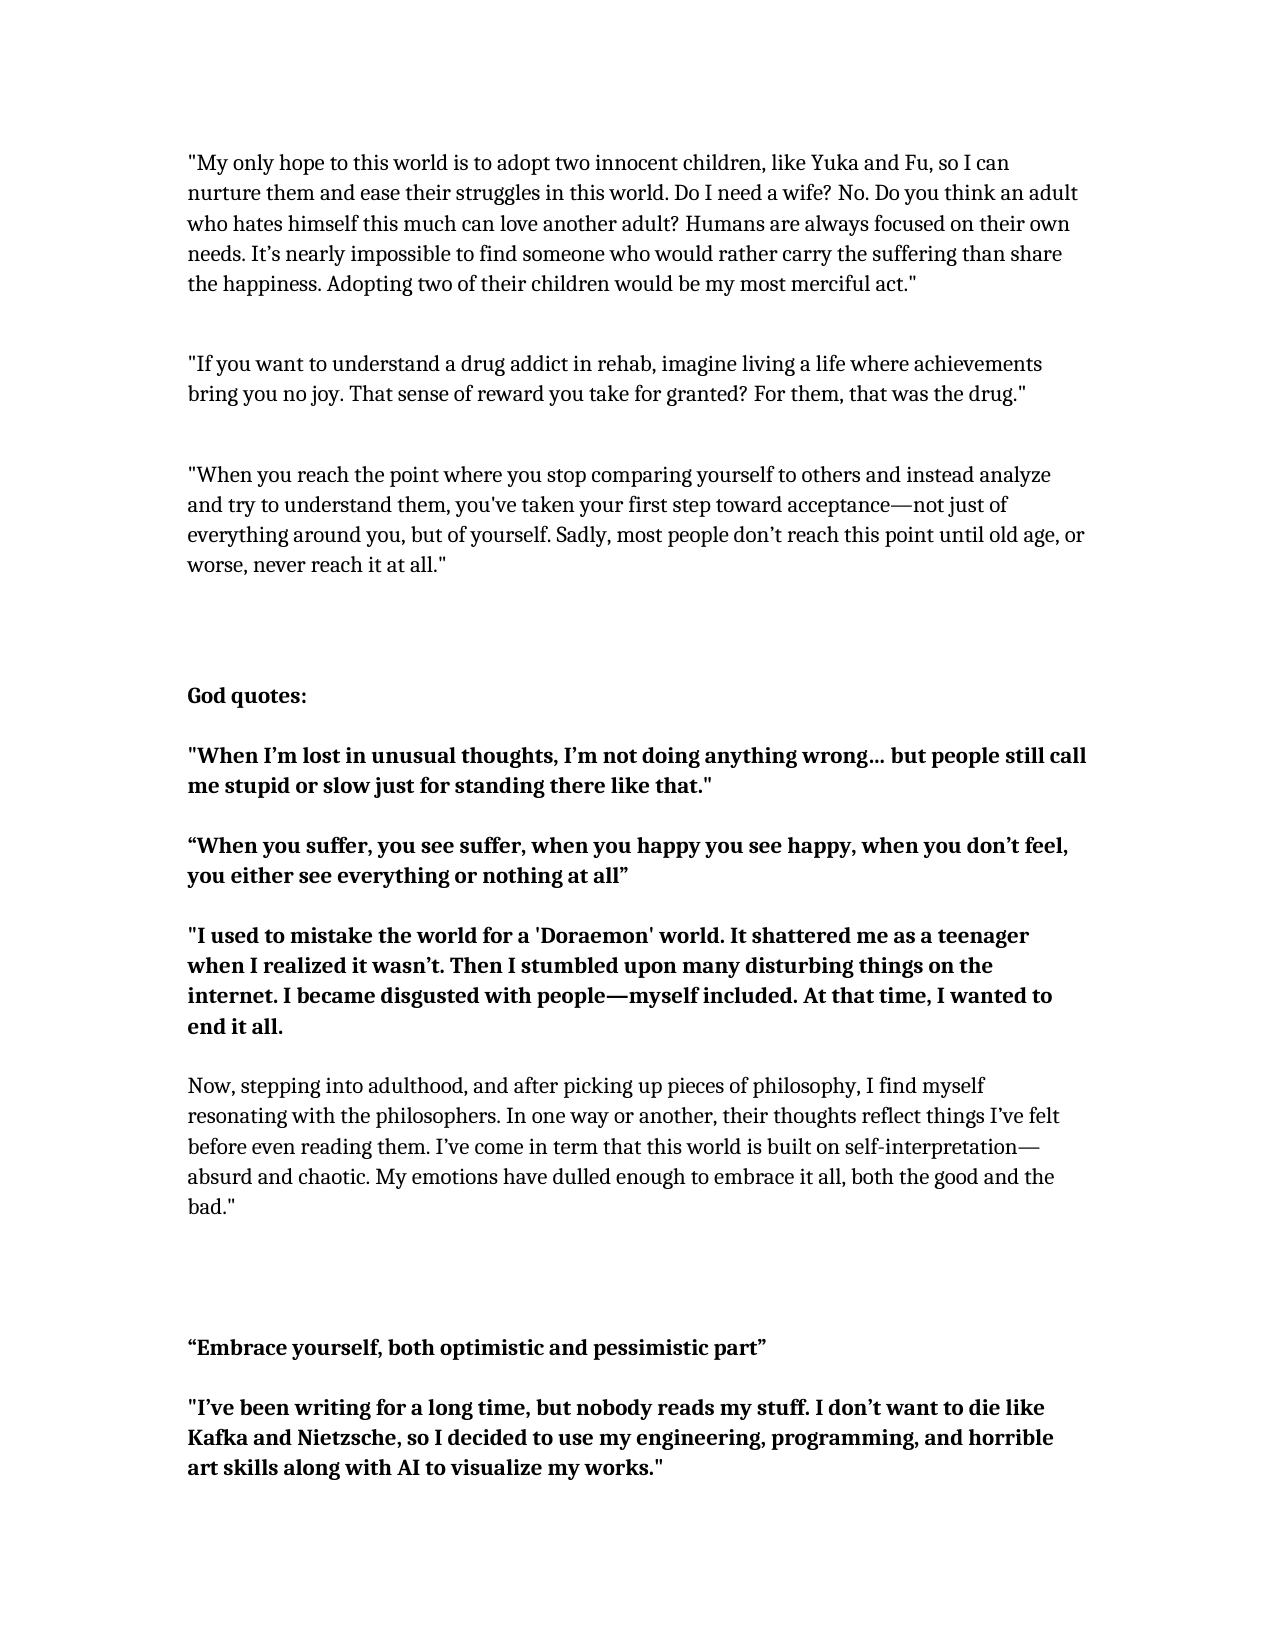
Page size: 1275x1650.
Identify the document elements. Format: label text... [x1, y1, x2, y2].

text "If you want to understand a drug addict in rehab, imagine living a life where achievements bring you no joy. That sense of reward you take for granted? For them, that was the drug." [187, 351, 1087, 408]
text Now, stepping into adulthood, and after picking up pieces of philosophy, I find myself resonating with the philosophers. In one way or another, their thoughts reflect things I’ve felt before even reading them. I’ve come in term that this world is built on self-interpretation—absurd and chaotic. My emotions have dulled enough to embrace it all, both the good and the bad." [187, 1073, 1087, 1220]
text "I’ve been writing for a long time, but nobody reads my stuff. I don’t want to die like Kafka and Nietzsche, so I decided to use my engineering, programming, and horrible art skills along with AI to visualize my works." [187, 1394, 1087, 1481]
text "When you reach the point where you stop comparing yourself to others and instead analyze and try to understand them, you've taken your first step toward acceptance—not just of everything around you, but of yourself. Sadly, most people don’t reach this point until old age, or worse, never reach it at all." [187, 461, 1087, 578]
text "My only hope to this world is to adopt two innocent children, like Yuka and Fu, so I can nurture them and ease their struggles in this world. Do I need a wife? No. Do you think an adult who hates himself this much can love another adult? Humans are always focused on their own needs. It’s nearly impossible to find someone who would rather carry the suffering than share the happiness. Adopting two of their children would be my most merciful act." [187, 150, 1087, 297]
text God quotes: [187, 683, 1087, 710]
text "I used to mistake the world for a 'Doraemon' world. It shattered me as a teenager when I realized it wasn’t. Then I stumbled upon many disturbing things on the internet. I became disgusted with people—myself included. At that time, I wanted to end it all. [187, 923, 1087, 1040]
text "When I’m lost in unusual thoughts, I’m not doing anything wrong… but people still call me stupid or slow just for standing there like that." [187, 743, 1087, 799]
text “When you suffer, you see suffer, when you happy you see happy, when you don’t feel, you either see everything or nothing at all” [187, 833, 1087, 889]
text “Embrace yourself, both optimistic and pessimistic part” [187, 1305, 1087, 1361]
